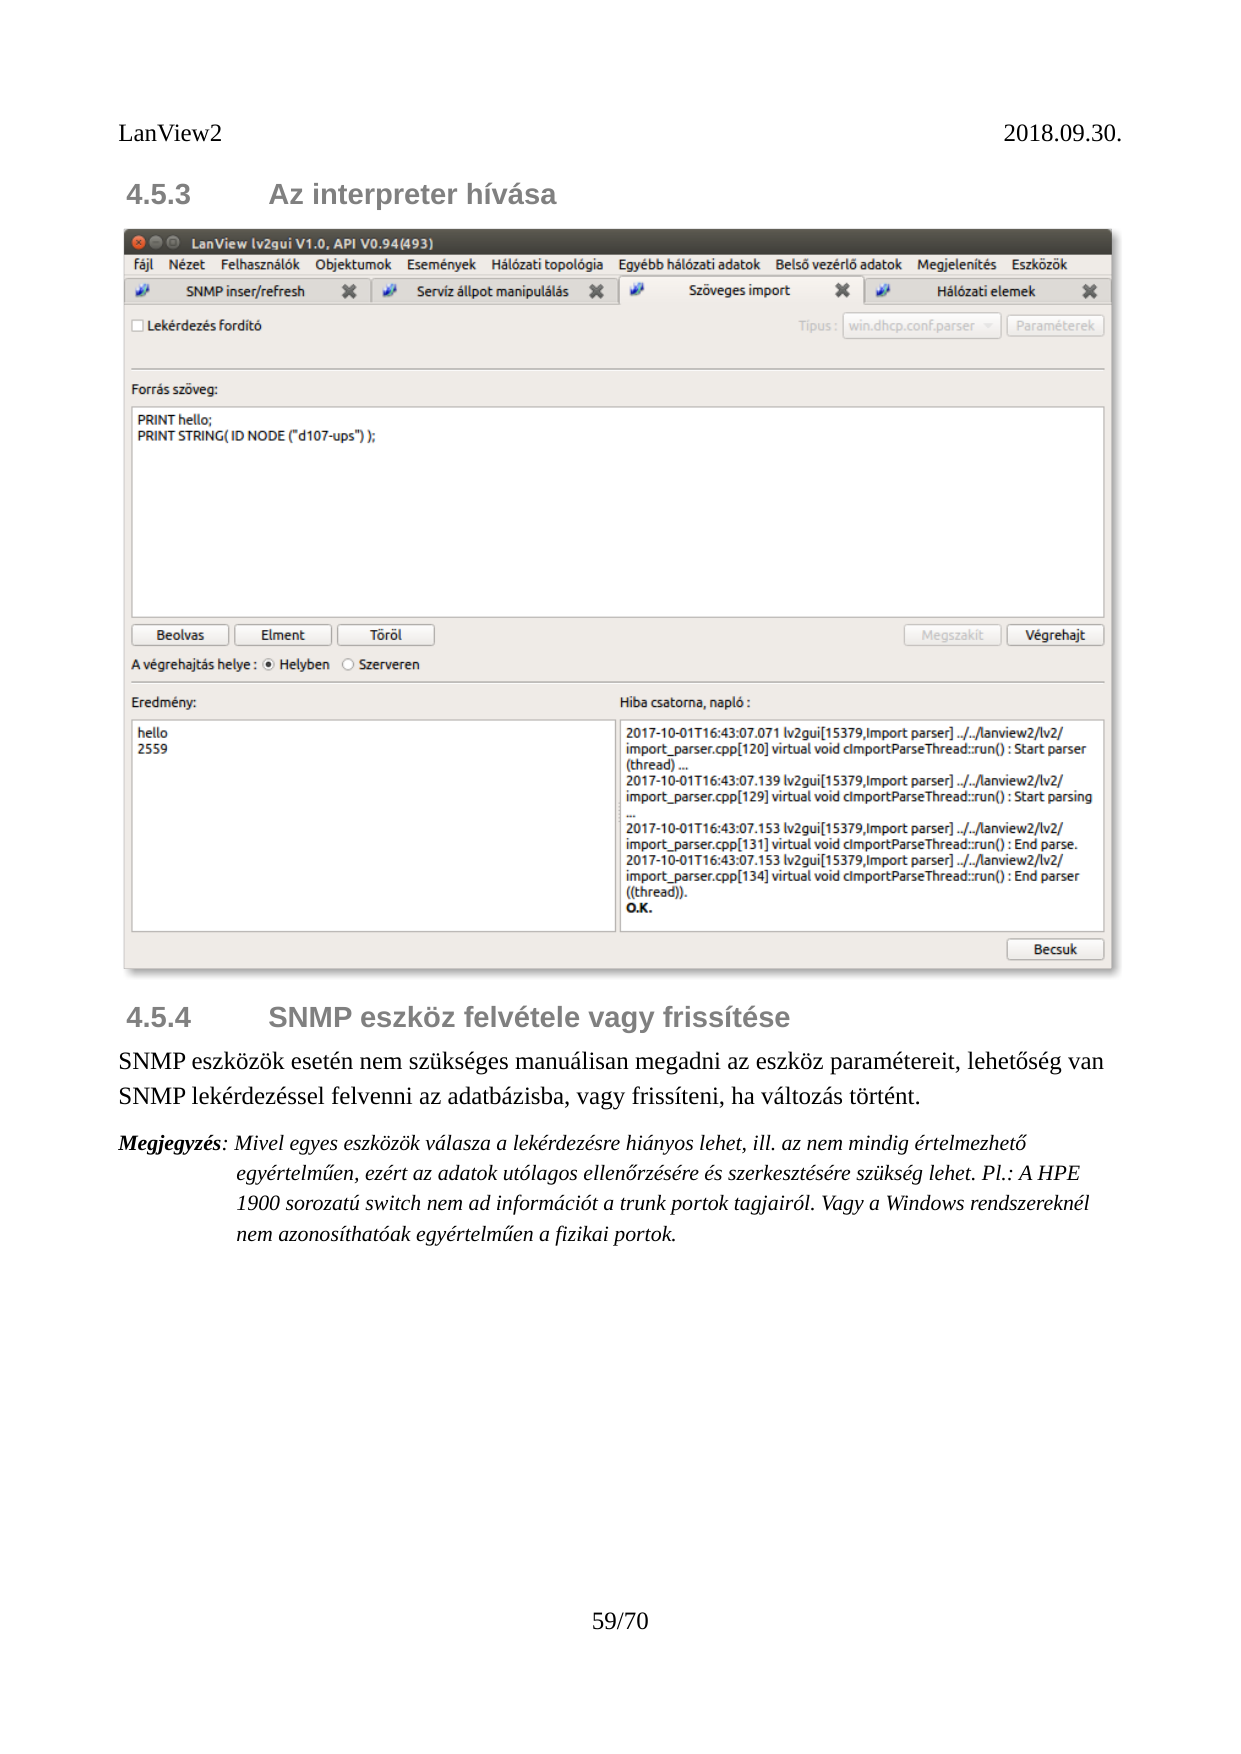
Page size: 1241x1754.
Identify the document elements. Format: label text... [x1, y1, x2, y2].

picture [118, 223, 1123, 980]
subtitle Az interpreter hívása [118, 177, 1122, 211]
subtitle SNMP eszköz felvétele vagy frissítése [118, 1000, 1122, 1034]
text SNMP eszközök esetén nem szükséges manuálisan megadni az eszköz paramétereit, lehetőség van SNMP lekérdezéssel felvenni az adatbázisba, vagy frissíteni, ha változás történt. [118, 1046, 1122, 1109]
text Megjegyzés: Mivel egyes eszközök válasza a lekérdezésre hiányos lehet, ill. az nem mindig értelmezhető egyértelműen, ezért az adatok utólagos ellenőrzésére és szerkesztésére szükség lehet. Pl.: A HPE 1900 sorozatú switch nem ad információt a trunk portok tagjairól. Vagy a Windows rendszereknél nem azonosíthatóak egyértelműen a fizikai portok. [118, 1130, 1122, 1246]
